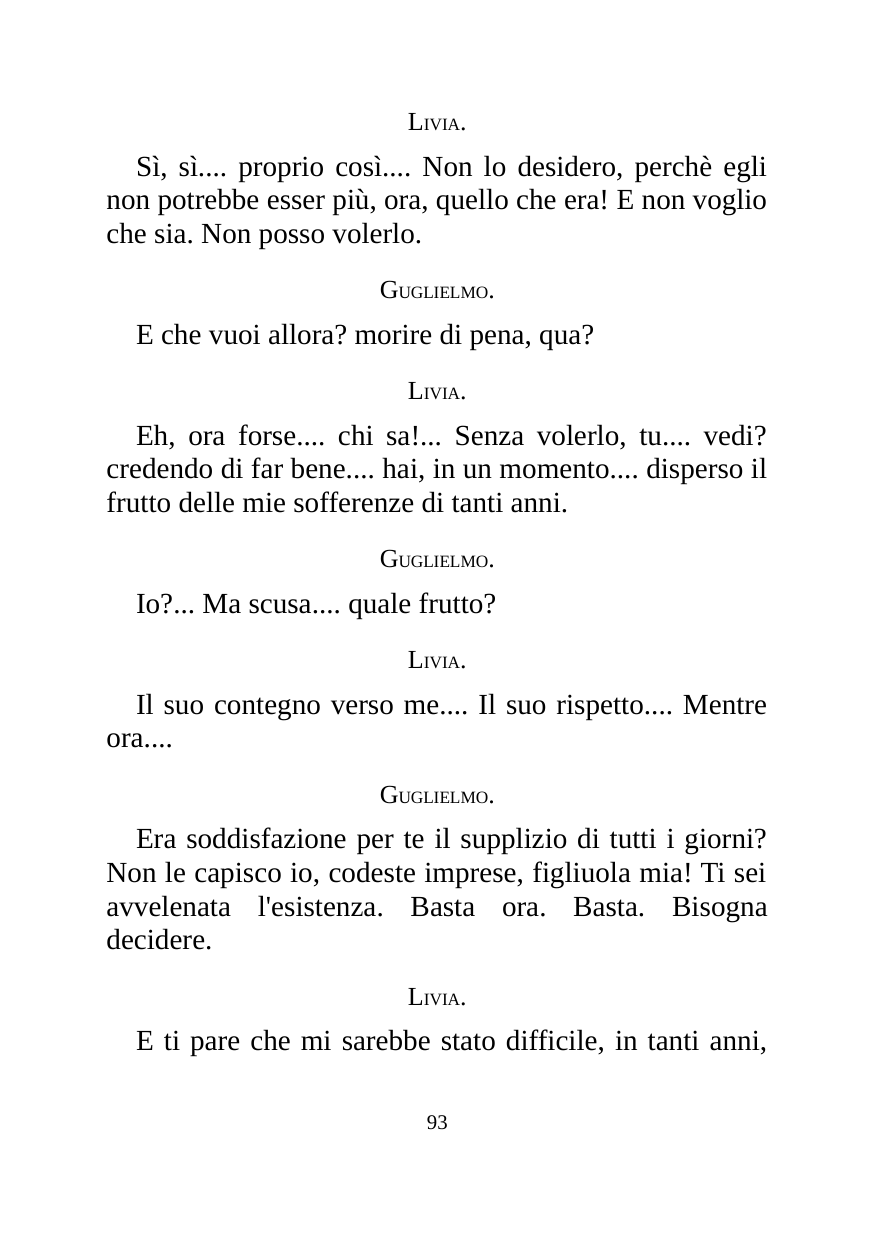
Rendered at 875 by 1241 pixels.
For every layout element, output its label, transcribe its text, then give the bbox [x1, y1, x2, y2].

text Io?... Ma scusa.... quale frutto? [106, 586, 768, 619]
text Il suo contegno verso me.... Il suo rispetto.... Mentre ora.... [106, 687, 768, 754]
text E che vuoi allora? morire di pena, qua? [106, 317, 768, 350]
text Eh, ora forse.... chi sa!... Senza volerlo, tu.... vedi? credendo di far bene.... hai, in un momento.... disperso il frutto delle mie sofferenze di tanti anni. [106, 418, 768, 518]
text Livia. [106, 644, 768, 674]
text Guglielmo. [106, 543, 768, 573]
text Livia. [106, 375, 768, 405]
text Sì, sì.... proprio così.... Non lo desidero, perchè egli non potrebbe esser più, ora, quello che era! E non voglio che sia. Non posso volerlo. [106, 149, 768, 249]
text Guglielmo. [106, 274, 768, 304]
text Livia. [106, 981, 768, 1011]
text Guglielmo. [106, 779, 768, 809]
text Livia. [106, 106, 768, 136]
text Era soddisfazione per te il supplizio di tutti i giorni? Non le capisco io, codeste imprese, figliuola mia! Ti sei avvelenata l'esistenza. Basta ora. Basta. Bisogna decidere. [106, 822, 768, 956]
text E ti pare che mi sarebbe stato difficile, in tanti anni, [106, 1023, 768, 1057]
